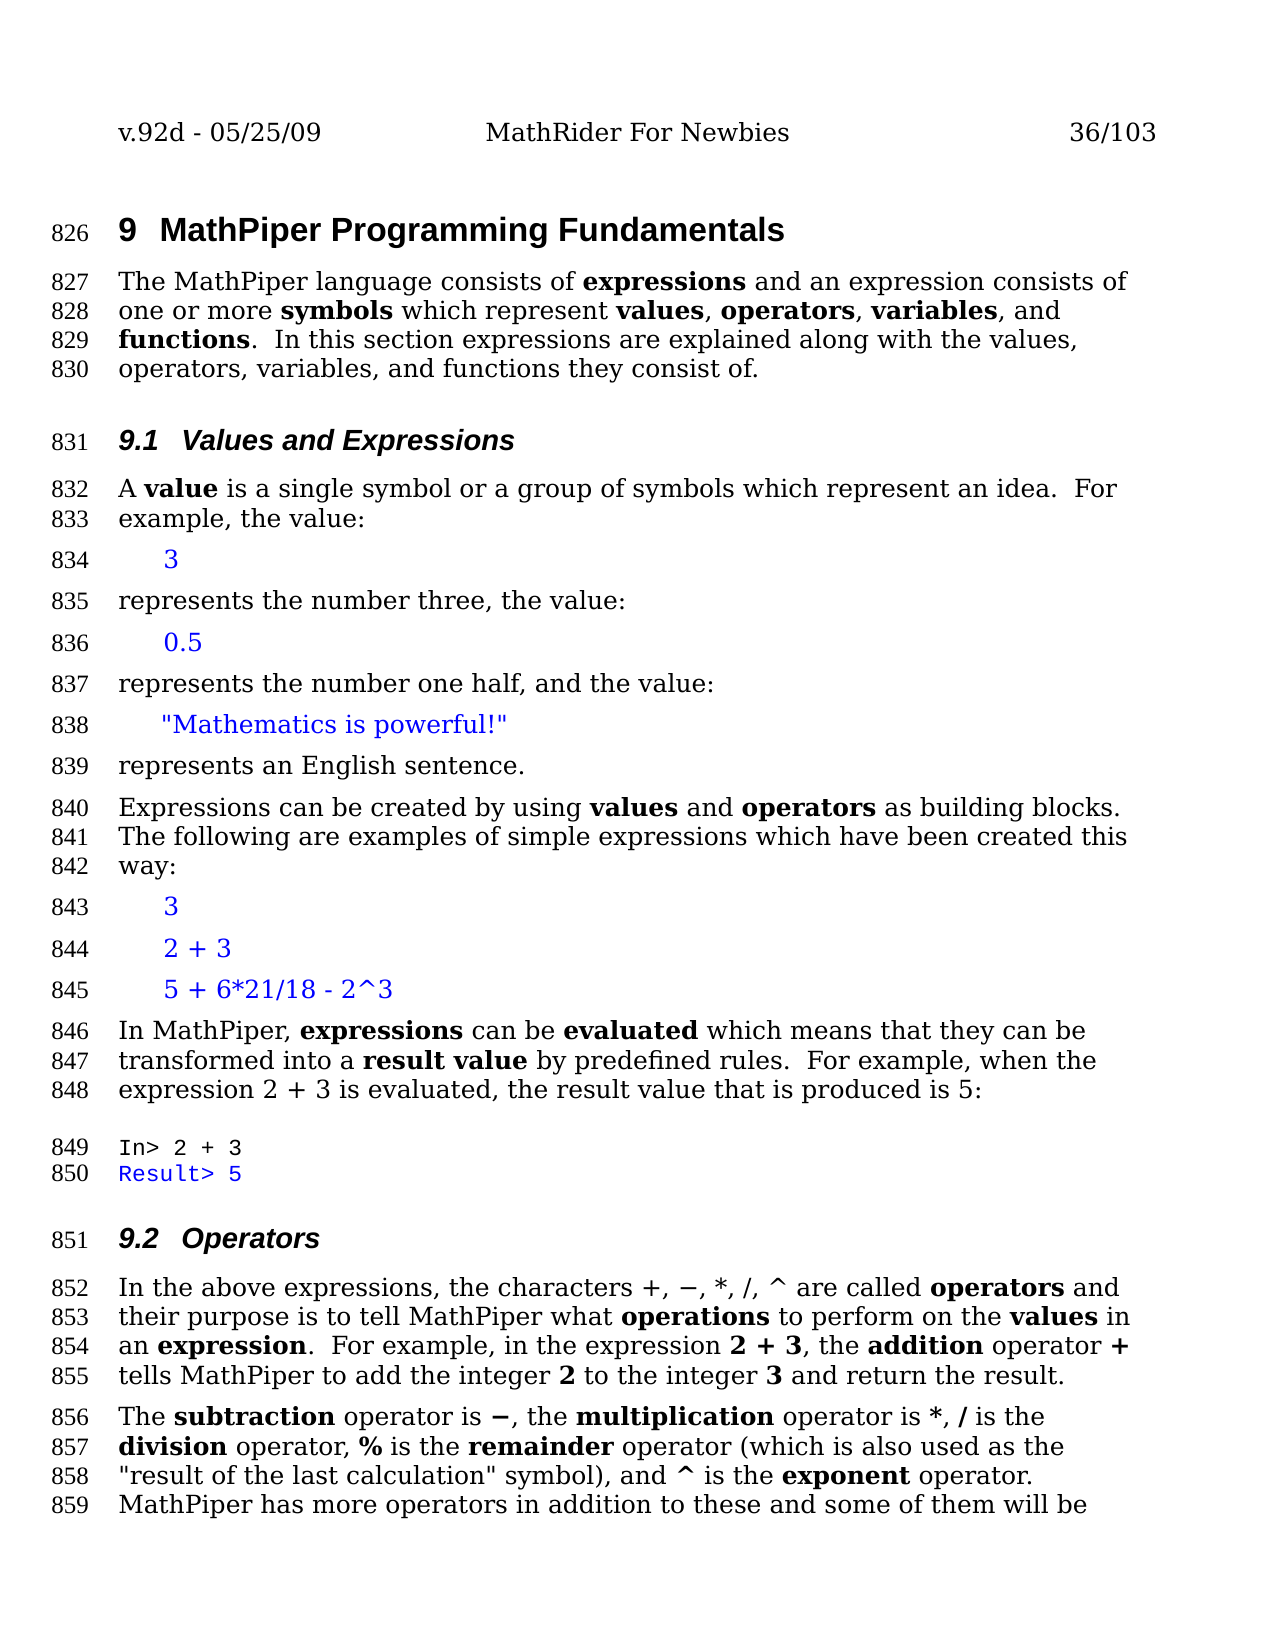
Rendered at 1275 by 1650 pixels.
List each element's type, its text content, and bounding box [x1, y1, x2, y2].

subtitle Operators [118, 1221, 1157, 1254]
subtitle MathPiper Programming Fundamentals [118, 210, 1157, 248]
text represents an English sentence. [118, 751, 1157, 781]
text 5 + 6*21/18 - 2^3 [163, 975, 1157, 1004]
text In MathPiper, expressions can be evaluated which means that they can be transformed into a result value by predefined rules. For example, when the expression 2 + 3 is evaluated, the result value that is produced is 5: [118, 1016, 1157, 1104]
text "Mathematics is powerful!" [161, 710, 1157, 739]
text 0.5 [163, 627, 1157, 657]
text Result> 5 [118, 1162, 1157, 1188]
subtitle Values and Expressions [118, 423, 1157, 456]
text 2 + 3 [163, 934, 1157, 963]
text represents the number three, the value: [118, 586, 1157, 615]
text 3 [163, 892, 1157, 922]
text Expressions can be created by using values and operators as building blocks. The following are examples of simple expressions which have been created this way: [118, 793, 1157, 880]
text The MathPiper language consists of expressions and an expression consists of one or more symbols which represent values, operators, variables, and functions. In this section expressions are explained along with the values, operators, variables, and functions they consist of. [118, 266, 1157, 384]
text In> 2 + 3 [118, 1136, 1157, 1162]
text A value is a single symbol or a group of symbols which represent an idea. For example, the value: [118, 474, 1157, 533]
text In the above expressions, the characters +, −, *, /, ^ are called operators and their purpose is to tell MathPiper what operations to perform on the values in an expression. For example, in the expression 2 + 3, the addition operator + tells MathPiper to add the integer 2 to the integer 3 and return the result. [118, 1273, 1157, 1390]
text represents the number one half, and the value: [118, 669, 1157, 698]
text 3 [163, 545, 1157, 574]
text The subtraction operator is −, the multiplication operator is *, / is the division operator, % is the remainder operator (which is also used as the "result of the last calculation" symbol), and ^ is the exponent operator. MathPiper has more operators in addition to these and some of them will be [118, 1402, 1157, 1519]
